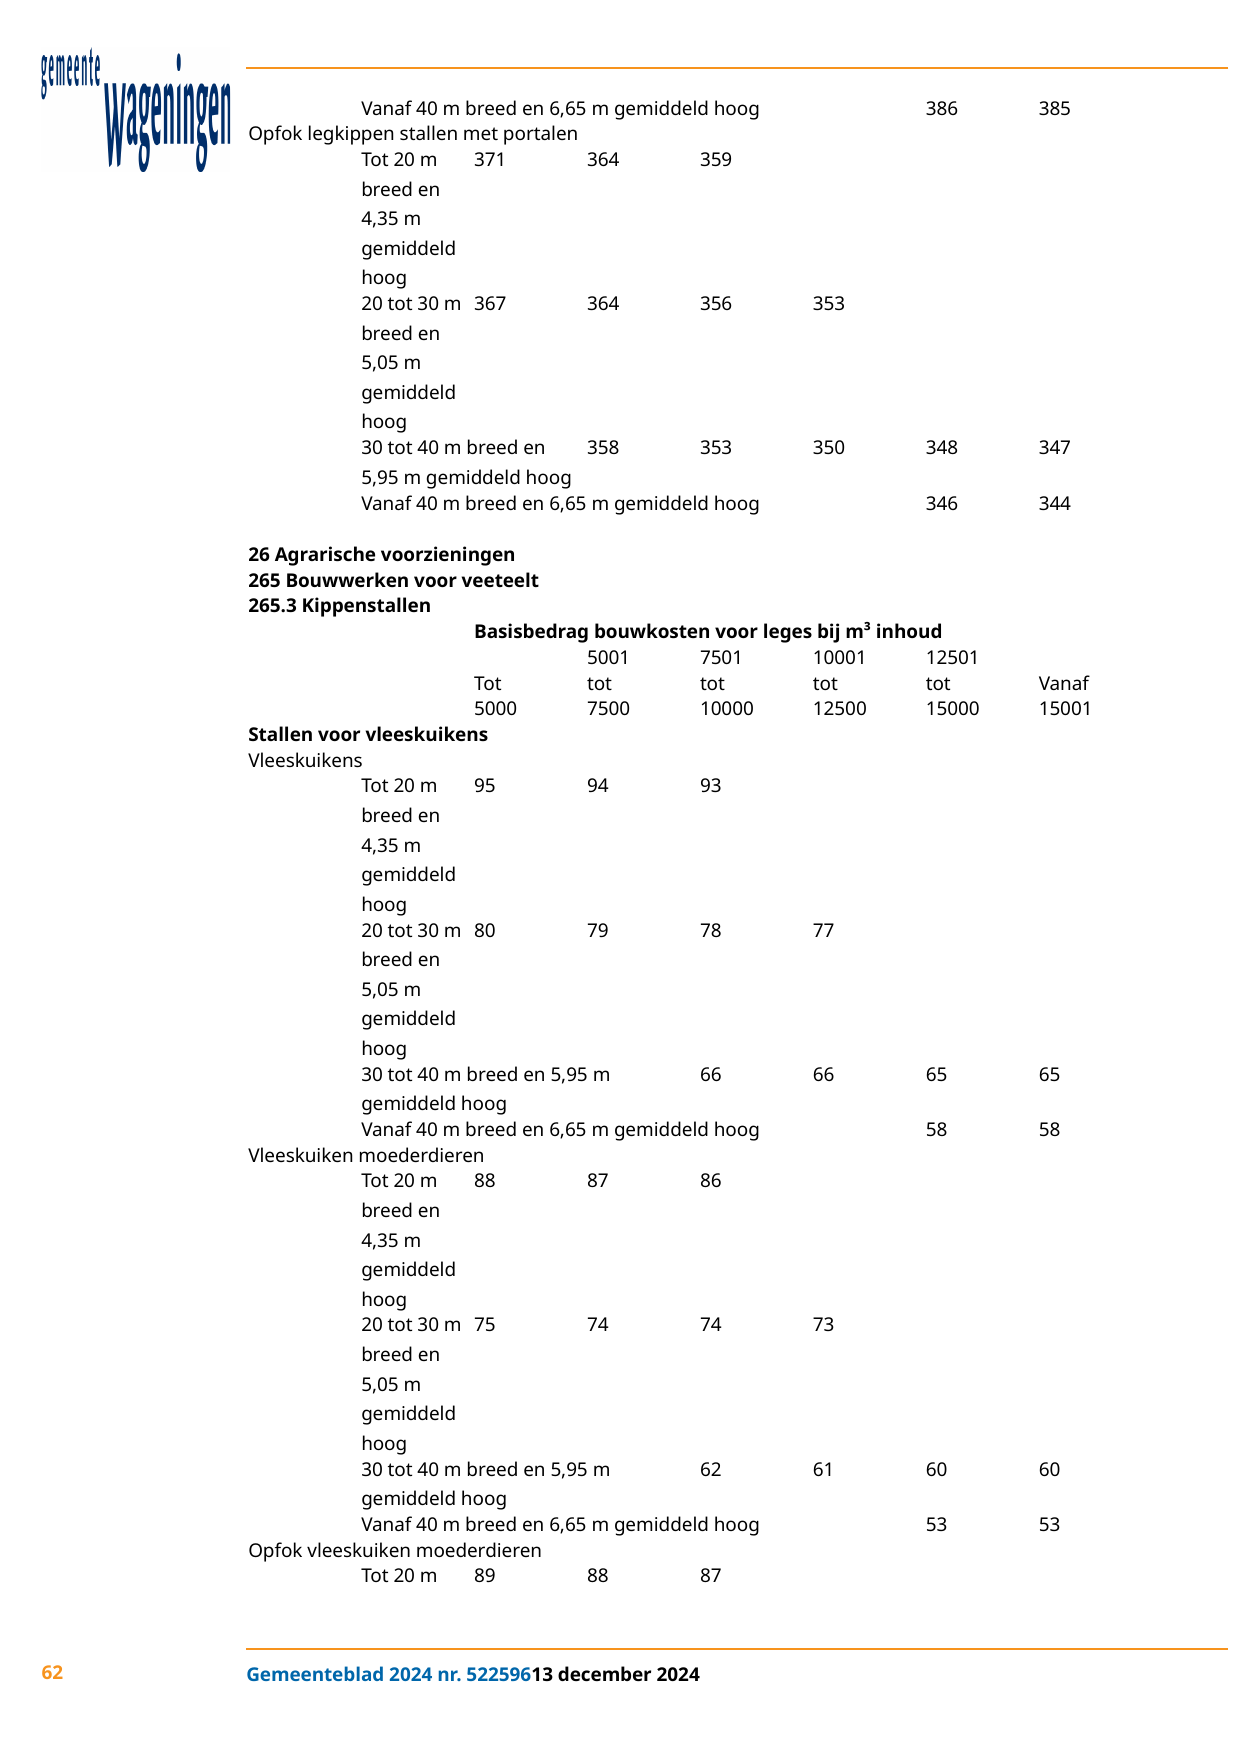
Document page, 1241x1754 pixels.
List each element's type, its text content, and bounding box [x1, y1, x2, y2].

table_cell 359 [700, 146, 813, 290]
table_cell 30 tot 40 m breed en 5,95 m gemiddeld hoog [361, 1061, 700, 1116]
table_cell 371 [474, 146, 587, 290]
table_cell [926, 1168, 1038, 1312]
table_cell [248, 1061, 361, 1116]
table_cell tot [587, 670, 700, 696]
table_cell [926, 747, 1038, 773]
table_cell 80 [474, 917, 587, 1061]
table_cell 78 [700, 917, 813, 1061]
table_cell [248, 1563, 361, 1588]
table_cell 30 tot 40 m breed en 5,95 m gemiddeld hoog [361, 1456, 700, 1511]
table_cell Tot 20 m breed en 4,35 m gemiddeld hoog [361, 773, 474, 917]
table_cell tot [813, 670, 926, 696]
table_cell [1039, 721, 1152, 747]
table_cell [926, 721, 1038, 747]
table_cell [1039, 567, 1152, 593]
table_cell [813, 1142, 926, 1168]
table_cell 367 [474, 290, 587, 434]
table_cell 15001 [1039, 696, 1152, 721]
table_cell 10000 [700, 696, 813, 721]
table_cell Stallen voor vleeskuikens [248, 721, 587, 747]
table_cell 350 [813, 434, 926, 490]
table_cell 75 [474, 1312, 587, 1456]
table_cell 86 [700, 1168, 813, 1312]
table_cell 358 [587, 434, 700, 490]
table_cell [813, 747, 926, 773]
table_cell [474, 747, 587, 773]
table_cell 20 tot 30 m breed en 5,05 m gemiddeld hoog [361, 917, 474, 1061]
table_cell 53 [926, 1511, 1038, 1537]
table_cell [926, 1563, 1038, 1588]
table_cell 385 [1039, 95, 1152, 121]
table_cell [587, 593, 700, 618]
table_cell [813, 1168, 926, 1312]
table_cell 87 [700, 1563, 813, 1588]
table_cell [248, 1511, 361, 1537]
table_cell [700, 1537, 813, 1562]
table_cell 30 tot 40 m breed en 5,95 m gemiddeld hoog [361, 434, 587, 490]
table_cell 386 [926, 95, 1038, 121]
table_cell 62 [700, 1456, 813, 1511]
table_cell [248, 1312, 361, 1456]
table_cell 58 [1039, 1116, 1152, 1142]
table_cell [1039, 121, 1152, 146]
table_cell [248, 95, 361, 121]
table_cell [1039, 290, 1152, 434]
table_cell [1039, 644, 1152, 670]
table_cell [926, 917, 1038, 1061]
table_cell [926, 1142, 1038, 1168]
table_cell 12501 [926, 644, 1038, 670]
table_cell [1039, 515, 1152, 541]
table_cell 12500 [813, 696, 926, 721]
table_cell [248, 1116, 361, 1142]
table_cell 5000 [474, 696, 587, 721]
table_cell [813, 567, 926, 593]
table_cell [700, 541, 813, 567]
table_cell 347 [1039, 434, 1152, 490]
table_cell 61 [813, 1456, 926, 1511]
table_cell Vanaf [1039, 670, 1152, 696]
table_cell 65 [926, 1061, 1038, 1116]
table_cell 74 [587, 1312, 700, 1456]
table_cell [700, 593, 813, 618]
table_cell Tot 20 m [361, 1563, 474, 1588]
table_cell 58 [926, 1116, 1038, 1142]
table_cell 15000 [926, 696, 1038, 721]
table_cell [248, 696, 361, 721]
table_cell [361, 644, 474, 670]
table_cell [248, 917, 361, 1061]
table_cell 88 [587, 1563, 700, 1588]
table_cell tot [700, 670, 813, 696]
table_cell [587, 747, 700, 773]
table_cell Vanaf 40 m breed en 6,65 m gemiddeld hoog [361, 1116, 926, 1142]
table_cell [361, 515, 474, 541]
table_cell 5001 [587, 644, 700, 670]
table_cell [813, 121, 926, 146]
table_cell 94 [587, 773, 700, 917]
table_cell [248, 670, 361, 696]
table_cell [248, 515, 361, 541]
table_cell Basisbedrag bouwkosten voor leges bij m³ inhoud [474, 618, 1038, 644]
table_cell [700, 1142, 813, 1168]
table_cell 353 [700, 434, 813, 490]
table_cell [813, 1537, 926, 1562]
table_cell 53 [1039, 1511, 1152, 1537]
table_cell [926, 541, 1038, 567]
table_cell [1039, 1168, 1152, 1312]
table_cell [926, 593, 1038, 618]
table_cell 20 tot 30 m breed en 5,05 m gemiddeld hoog [361, 290, 474, 434]
table_cell [248, 618, 361, 644]
table_cell 265.3 Kippenstallen [248, 593, 587, 618]
table_cell [1039, 541, 1152, 567]
table_cell [248, 1168, 361, 1312]
table_cell [813, 773, 926, 917]
table_cell [361, 670, 474, 696]
table_cell 73 [813, 1312, 926, 1456]
table_cell [1039, 1537, 1152, 1562]
table_cell [587, 515, 700, 541]
table_cell [1039, 1142, 1152, 1168]
table_cell [587, 1142, 700, 1168]
table_cell [361, 696, 474, 721]
table_cell [1039, 146, 1152, 290]
table_cell 93 [700, 773, 813, 917]
table_cell 348 [926, 434, 1038, 490]
table_cell 95 [474, 773, 587, 917]
table_cell Opfok legkippen stallen met portalen [248, 121, 700, 146]
table_cell [248, 1456, 361, 1511]
table_cell [926, 773, 1038, 917]
table_cell [1039, 593, 1152, 618]
table_cell Vleeskuiken moederdieren [248, 1142, 587, 1168]
table_cell [248, 644, 361, 670]
table_cell [700, 515, 813, 541]
table_cell [1039, 618, 1152, 644]
table_cell [813, 593, 926, 618]
table_cell [700, 567, 813, 593]
table_cell 77 [813, 917, 926, 1061]
table_cell [474, 515, 587, 541]
table_cell [474, 644, 587, 670]
table_cell [926, 1312, 1038, 1456]
table_cell 344 [1039, 490, 1152, 515]
table_cell [813, 721, 926, 747]
table_cell [248, 290, 361, 434]
table_cell 65 [1039, 1061, 1152, 1116]
table_cell 7500 [587, 696, 700, 721]
table_cell 60 [1039, 1456, 1152, 1511]
table_cell Tot 20 m breed en 4,35 m gemiddeld hoog [361, 1168, 474, 1312]
table_cell 356 [700, 290, 813, 434]
table_cell 88 [474, 1168, 587, 1312]
table_cell [1039, 747, 1152, 773]
table_cell 74 [700, 1312, 813, 1456]
table_cell 26 Agrarische voorzieningen [248, 541, 587, 567]
table_cell [1039, 773, 1152, 917]
table_cell 20 tot 30 m breed en 5,05 m gemiddeld hoog [361, 1312, 474, 1456]
table_cell 364 [587, 146, 700, 290]
table_cell [926, 121, 1038, 146]
table_cell [248, 490, 361, 515]
table_cell 66 [700, 1061, 813, 1116]
table_cell [700, 721, 813, 747]
table_cell Tot 20 m breed en 4,35 m gemiddeld hoog [361, 146, 474, 290]
table_cell [926, 146, 1038, 290]
table_cell [926, 290, 1038, 434]
table_cell 10001 [813, 644, 926, 670]
picture [41, 47, 231, 172]
table_cell Vanaf 40 m breed en 6,65 m gemiddeld hoog [361, 1511, 926, 1537]
table_cell [587, 541, 700, 567]
table_cell [926, 567, 1038, 593]
table_cell tot [926, 670, 1038, 696]
table_cell 353 [813, 290, 926, 434]
table_cell [248, 146, 361, 290]
table_cell [361, 618, 474, 644]
table_cell [700, 747, 813, 773]
table_cell [1039, 917, 1152, 1061]
table_cell [813, 146, 926, 290]
table_cell Opfok vleeskuiken moederdieren [248, 1537, 700, 1562]
table_cell [1039, 1312, 1152, 1456]
table_cell 60 [926, 1456, 1038, 1511]
table_cell [813, 541, 926, 567]
table_cell 79 [587, 917, 700, 1061]
table_cell 89 [474, 1563, 587, 1588]
table_cell 364 [587, 290, 700, 434]
table_cell 265 Bouwwerken voor veeteelt [248, 567, 700, 593]
table_cell 346 [926, 490, 1038, 515]
table_cell Vanaf 40 m breed en 6,65 m gemiddeld hoog [361, 95, 926, 121]
table_cell 87 [587, 1168, 700, 1312]
table_cell [926, 1537, 1038, 1562]
table_cell [926, 515, 1038, 541]
table_cell 7501 [700, 644, 813, 670]
table_cell Vleeskuikens [248, 747, 474, 773]
table_cell Vanaf 40 m breed en 6,65 m gemiddeld hoog [361, 490, 926, 515]
table_cell [700, 121, 813, 146]
table_cell 66 [813, 1061, 926, 1116]
table_cell [587, 721, 700, 747]
table_cell [813, 515, 926, 541]
table_cell Tot [474, 670, 587, 696]
table_cell [813, 1563, 926, 1588]
table_cell [248, 773, 361, 917]
table_cell [1039, 1563, 1152, 1588]
table_cell [248, 434, 361, 490]
